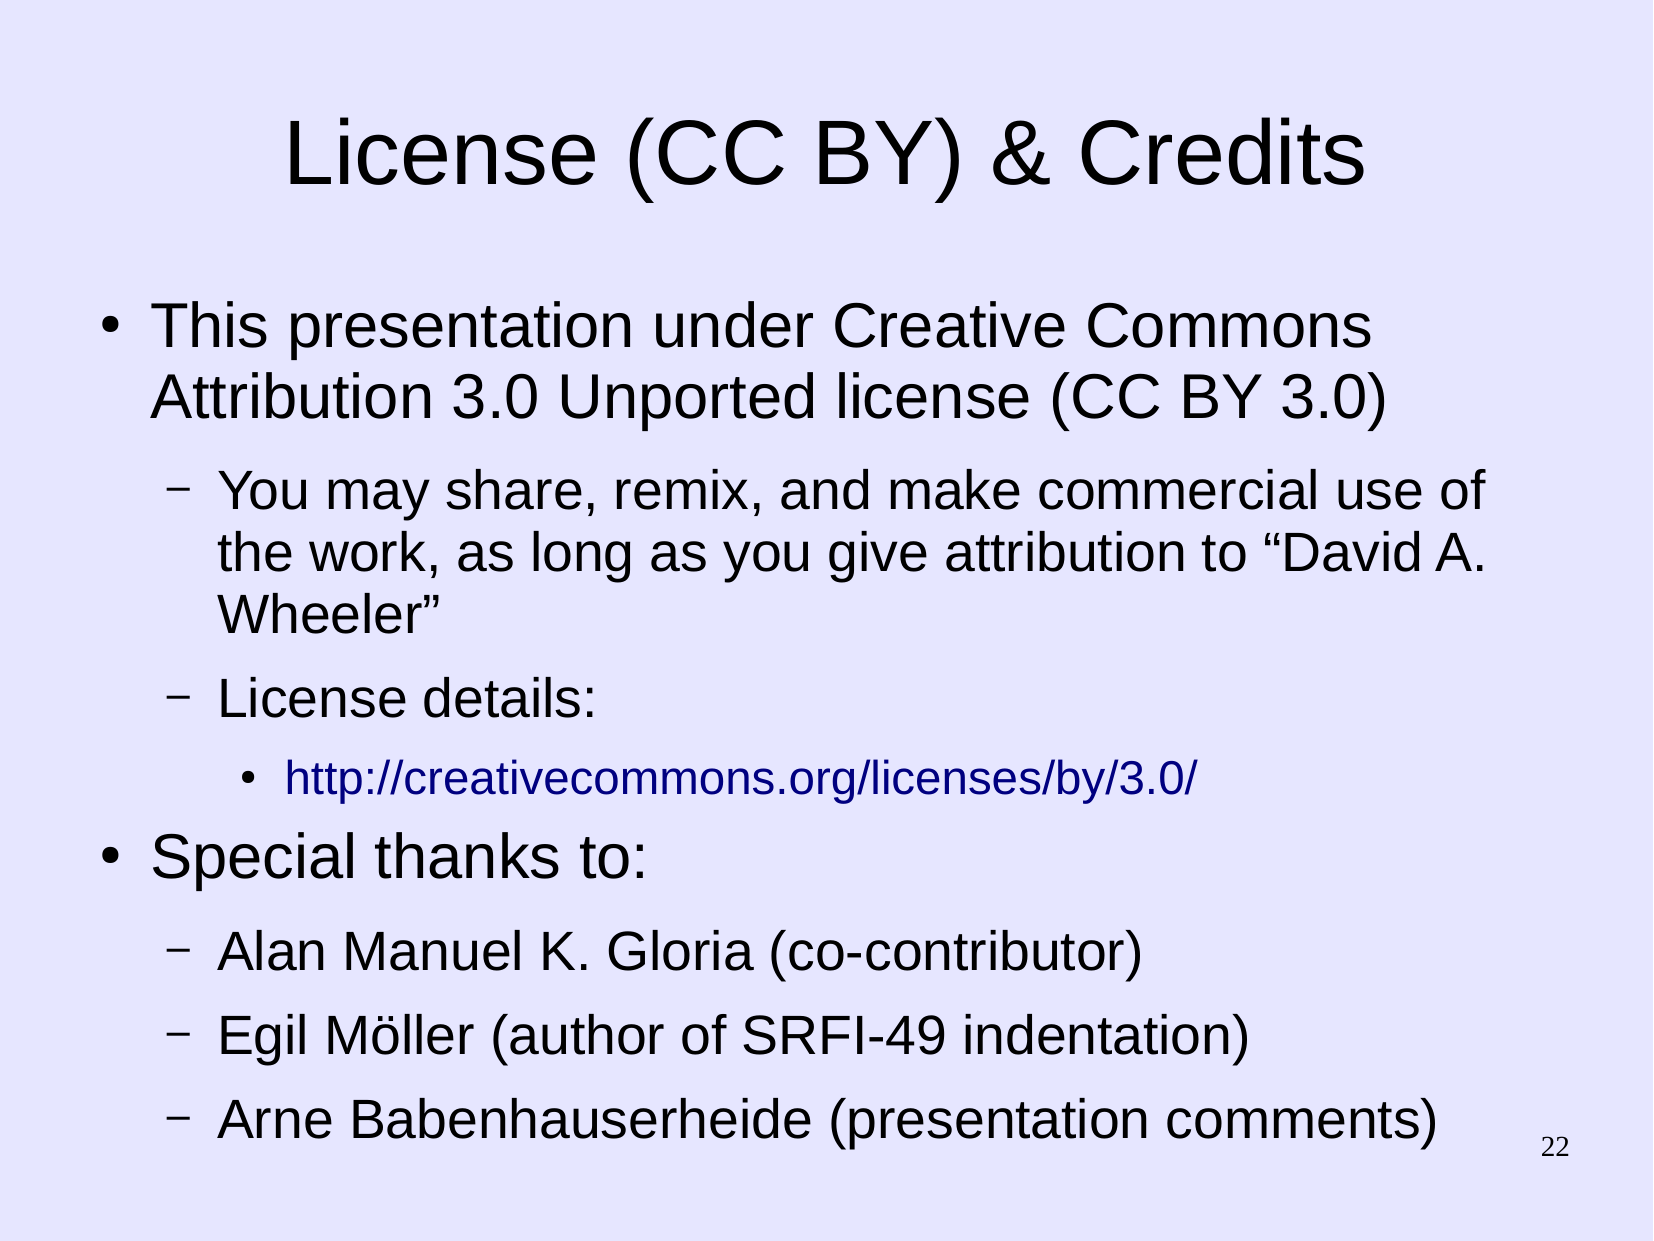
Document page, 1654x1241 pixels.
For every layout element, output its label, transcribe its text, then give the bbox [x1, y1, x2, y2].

title License (CC BY) & Credits [82, 49, 1571, 257]
list This presentation under Creative Commons Attribution 3.0 Unported license (CC BY 3.0) You may share, remix, and make commercial use of the work, as long as you give attribution to “David A. Wheeler” License details: http://creativecommons.org/licenses/by/3.0/ Special thanks to: Alan Manuel K. Gloria (co-contributor) Egil Möller (author of SRFI-49 indentation) Arne Babenhauserheide (presentation comments) [82, 290, 1538, 1156]
